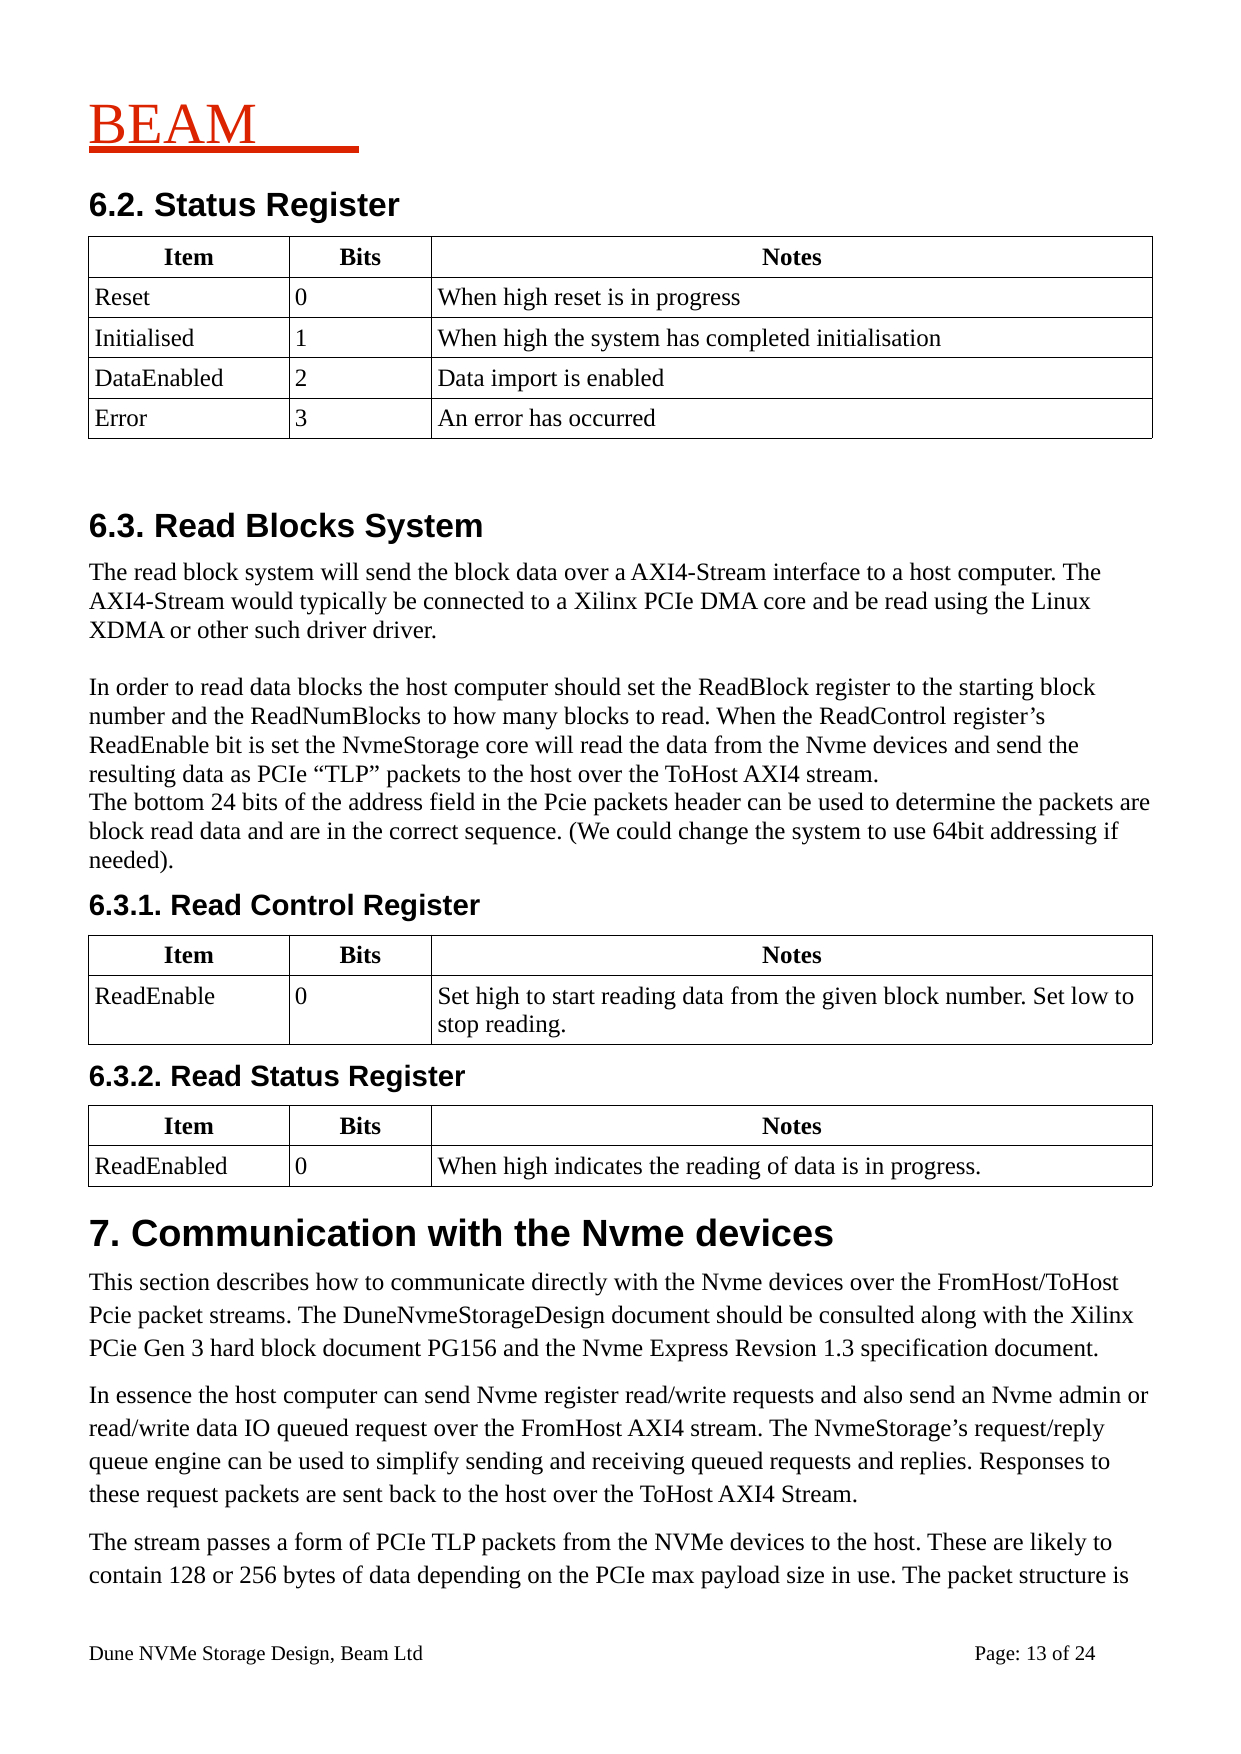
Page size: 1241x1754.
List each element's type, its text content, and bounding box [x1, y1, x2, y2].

table_header Bits [290, 1106, 431, 1145]
table_cell Initialised [89, 318, 289, 357]
table_cell When high reset is in progress [432, 278, 1152, 317]
text The stream passes a form of PCIe TLP packets from the NVMe devices to the host. These are likely to contain 128 or 256 bytes of data depending on the PCIe max payload size in use. The packet structure is [88, 1527, 1152, 1589]
subtitle Read Blocks System [88, 506, 1152, 545]
table_header Item [89, 1106, 289, 1145]
table_header Bits [290, 936, 431, 975]
subtitle Read Control Register [88, 888, 1152, 922]
table_cell 0 [290, 1146, 431, 1186]
table_header Notes [432, 237, 1152, 277]
subtitle Status Register [88, 185, 1152, 224]
subtitle Read Status Register [88, 1059, 1152, 1092]
table_cell An error has occurred [432, 399, 1152, 438]
table_cell Data import is enabled [432, 358, 1152, 397]
table_cell 0 [290, 278, 431, 317]
table_header Bits [290, 237, 431, 277]
table_cell DataEnabled [89, 358, 289, 397]
table_cell 2 [290, 358, 431, 397]
table_cell 1 [290, 318, 431, 357]
text The read block system will send the block data over a AXI4-Stream interface to a host computer. The AXI4-Stream would typically be connected to a Xilinx PCIe DMA core and be read using the Linux XDMA or other such driver driver. [88, 557, 1152, 644]
table_header Item [89, 936, 289, 975]
table_header Item [89, 237, 289, 277]
table_header Notes [432, 936, 1152, 975]
text This section describes how to communicate directly with the Nvme devices over the FromHost/ToHost Pcie packet streams. The DuneNvmeStorageDesign document should be consulted along with the Xilinx PCie Gen 3 hard block document PG156 and the Nvme Express Revsion 1.3 specification document. [88, 1267, 1152, 1362]
table_cell Error [89, 399, 289, 438]
table_cell When high indicates the reading of data is in progress. [432, 1146, 1152, 1186]
table_cell Set high to start reading data from the given block number. Set low to stop reading. [432, 976, 1152, 1044]
table_cell ReadEnable [89, 976, 289, 1044]
text The bottom 24 bits of the address field in the Pcie packets header can be used to determine the packets are block read data and are in the correct sequence. (We could change the system to use 64bit addressing if needed). [88, 787, 1152, 874]
table_cell ReadEnabled [89, 1146, 289, 1186]
text In essence the host computer can send Nvme register read/write requests and also send an Nvme admin or read/write data IO queued request over the FromHost AXI4 stream. The NvmeStorage’s request/reply queue engine can be used to simplify sending and receiving queued requests and replies. Responses to these request packets are sent back to the host over the ToHost AXI4 Stream. [88, 1380, 1152, 1508]
table_cell Reset [89, 278, 289, 317]
table_cell When high the system has completed initialisation [432, 318, 1152, 357]
table_cell 3 [290, 399, 431, 438]
text In order to read data blocks the host computer should set the ReadBlock register to the starting block number and the ReadNumBlocks to how many blocks to read. When the ReadControl register’s ReadEnable bit is set the NvmeStorage core will read the data from the Nvme devices and send the resulting data as PCIe “TLP” packets to the host over the ToHost AXI4 stream. [88, 672, 1152, 787]
table_cell 0 [290, 976, 431, 1044]
table_header Notes [432, 1106, 1152, 1145]
subtitle Communication with the Nvme devices [88, 1211, 1152, 1254]
